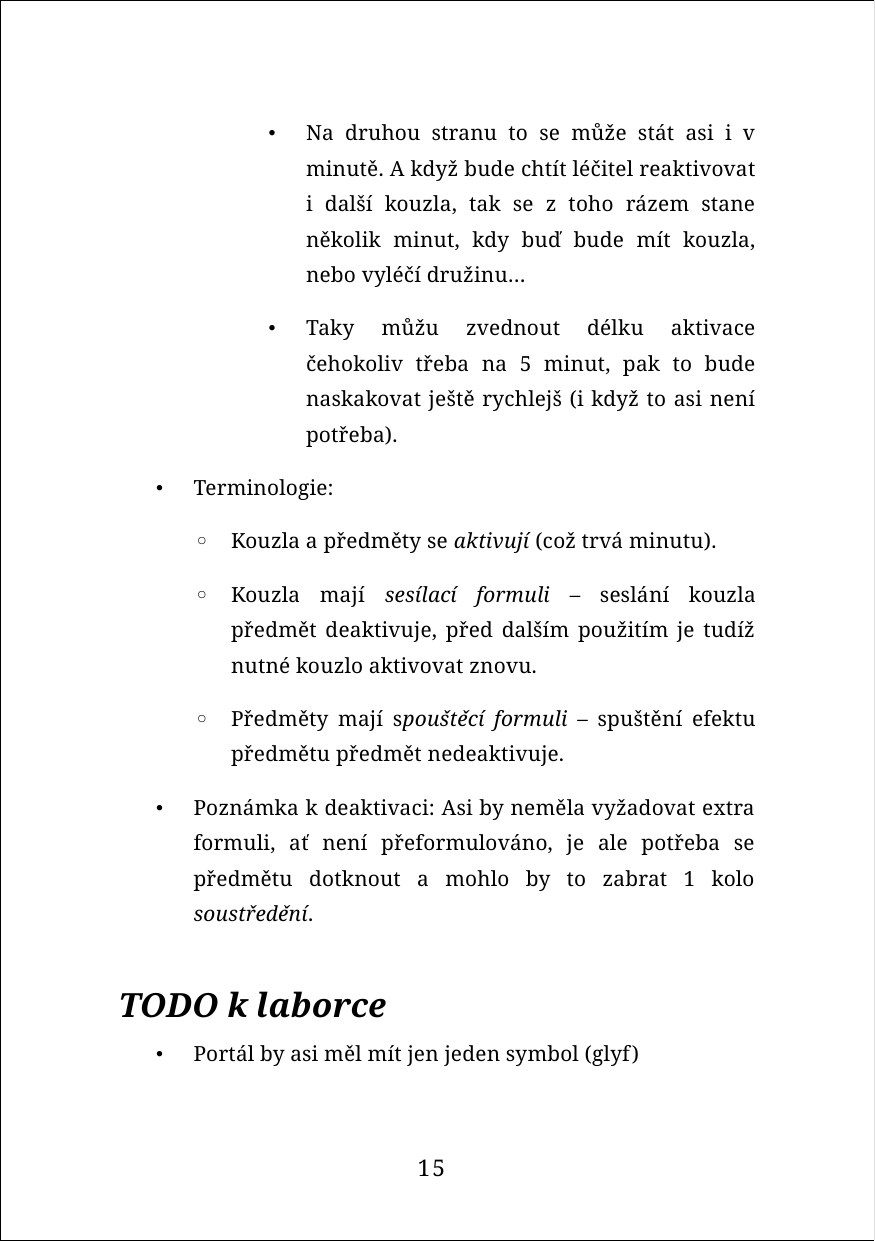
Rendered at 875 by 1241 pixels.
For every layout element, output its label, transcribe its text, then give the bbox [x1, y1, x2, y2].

subtitle TODO k laborce [118, 982, 756, 1028]
list Terminologie: [156, 473, 756, 502]
list Kouzla a předměty se aktivují (což trvá minutu). [193, 527, 756, 555]
list Kouzla mají sesílací formuli – seslání kouzla předmět deaktivuje, před dalším použitím je tudíž nutné kouzlo aktivovat znovu. [193, 580, 756, 679]
list Na druhou stranu to se může stát asi i v minutě. A když bude chtít léčitel reaktivovat i další kouzla, tak se z toho rázem stane několik minut, kdy buď bude mít kouzla, nebo vyléčí družinu… [268, 118, 756, 289]
list Taky můžu zvednout délku aktivace čehokoliv třeba na 5 minut, pak to bude naskakovat ještě rychlejš (i když to asi není potřeba). [268, 313, 756, 448]
list Poznámka k deaktivaci: Asi by neměla vyžadovat extra formuli, ať není přeformulováno, je ale potřeba se předmětu dotknout a mohlo by to zabrat 1 kolo soustředění. [156, 793, 756, 928]
list Předměty mají spouštěcí formuli – spuštění efektu předmětu předmět nedeaktivuje. [193, 704, 756, 768]
list Portál by asi měl mít jen jeden symbol (glyf) [156, 1039, 756, 1068]
